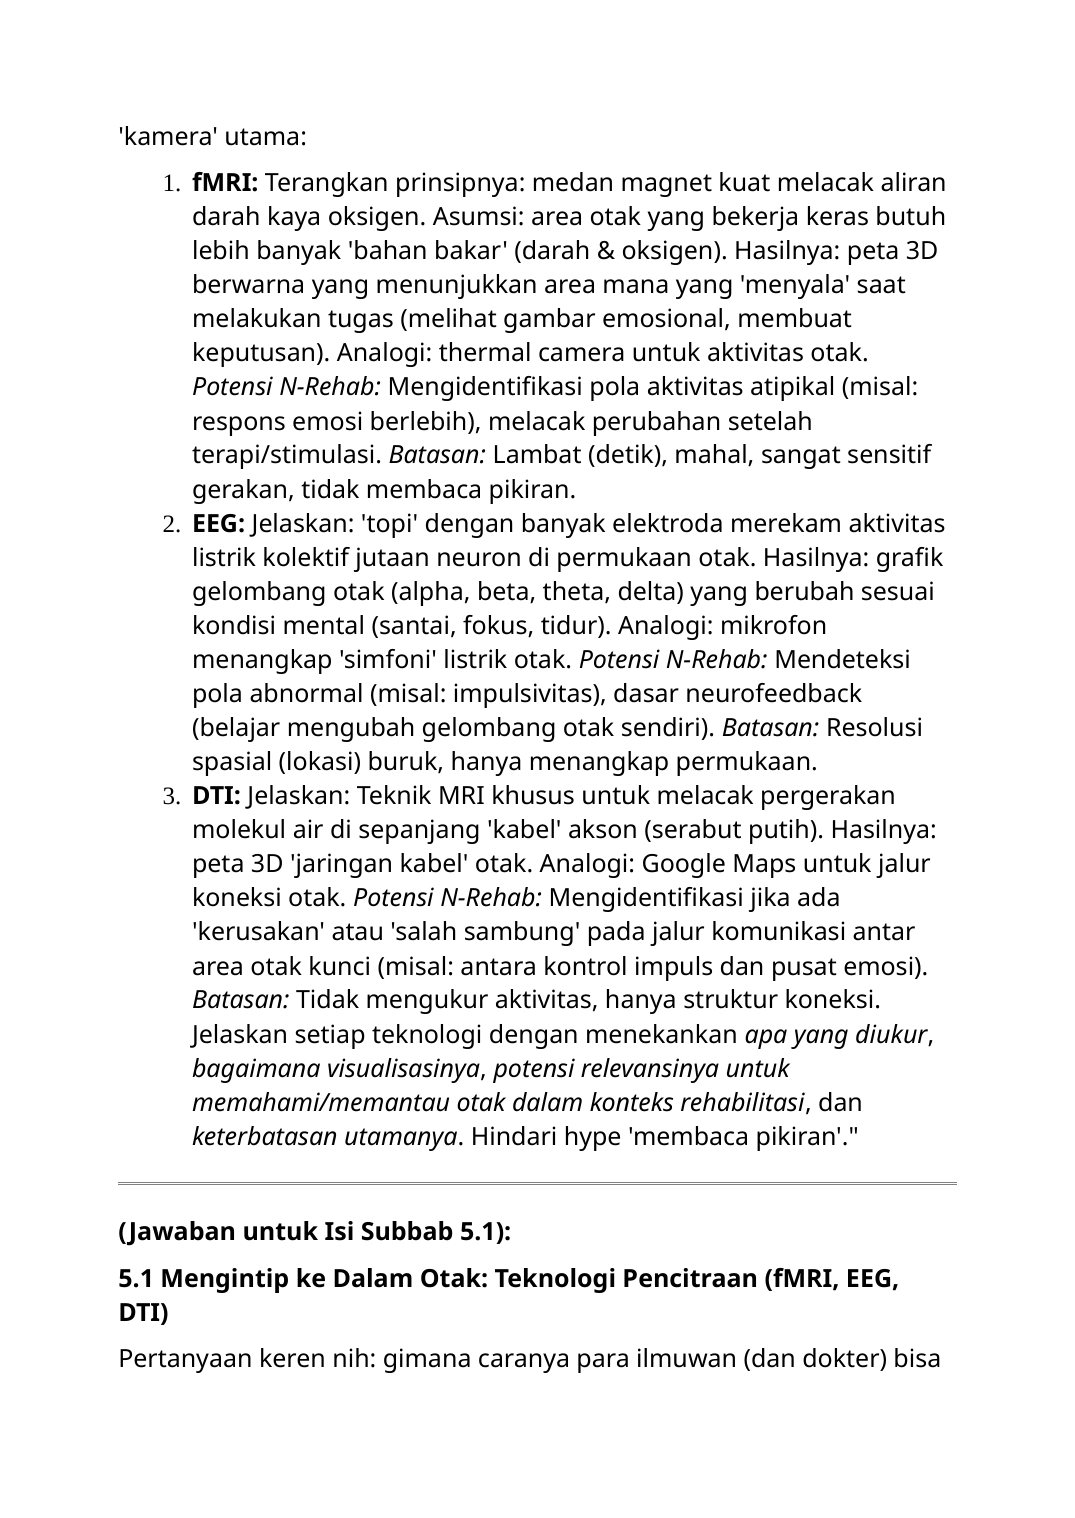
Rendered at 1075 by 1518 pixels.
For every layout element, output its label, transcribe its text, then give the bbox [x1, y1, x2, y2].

list DTI: Jelaskan: Teknik MRI khusus untuk melacak pergerakan molekul air di sepanjang 'kabel' akson (serabut putih). Hasilnya: peta 3D 'jaringan kabel' otak. Analogi: Google Maps untuk jalur koneksi otak. Potensi N-Rehab: Mengidentifikasi jika ada 'kerusakan' atau 'salah sambung' pada jalur komunikasi antar area otak kunci (misal: antara kontrol impuls dan pusat emosi). Batasan: Tidak mengukur aktivitas, hanya struktur koneksi. Jelaskan setiap teknologi dengan menekankan apa yang diukur, bagaimana visualisasinya, potensi relevansinya untuk memahami/memantau otak dalam konteks rehabilitasi, dan keterbatasan utamanya. Hindari hype 'membaca pikiran'." [162, 778, 957, 1152]
text 5.1 Mengintip ke Dalam Otak: Teknologi Pencitraan (fMRI, EEG, DTI) [118, 1260, 957, 1328]
list EEG: Jelaskan: 'topi' dengan banyak elektroda merekam aktivitas listrik kolektif jutaan neuron di permukaan otak. Hasilnya: grafik gelombang otak (alpha, beta, theta, delta) yang berubah sesuai kondisi mental (santai, fokus, tidur). Analogi: mikrofon menangkap 'simfoni' listrik otak. Potensi N-Rehab: Mendeteksi pola abnormal (misal: impulsivitas), dasar neurofeedback (belajar mengubah gelombang otak sendiri). Batasan: Resolusi spasial (lokasi) buruk, hanya menangkap permukaan. [162, 505, 957, 778]
text Pertanyaan keren nih: gimana caranya para ilmuwan (dan dokter) bisa [118, 1341, 957, 1375]
list fMRI: Terangkan prinsipnya: medan magnet kuat melacak aliran darah kaya oksigen. Asumsi: area otak yang bekerja keras butuh lebih banyak 'bahan bakar' (darah & oksigen). Hasilnya: peta 3D berwarna yang menunjukkan area mana yang 'menyala' saat melakukan tugas (melihat gambar emosional, membuat keputusan). Analogi: thermal camera untuk aktivitas otak. Potensi N-Rehab: Mengidentifikasi pola aktivitas atipikal (misal: respons emosi berlebih), melacak perubahan setelah terapi/stimulasi. Batasan: Lambat (detik), mahal, sangat sensitif gerakan, tidak membaca pikiran. [162, 165, 957, 505]
text (Jawaban untuk Isi Subbab 5.1): [118, 1214, 957, 1248]
text 'kamera' utama: [118, 118, 957, 152]
